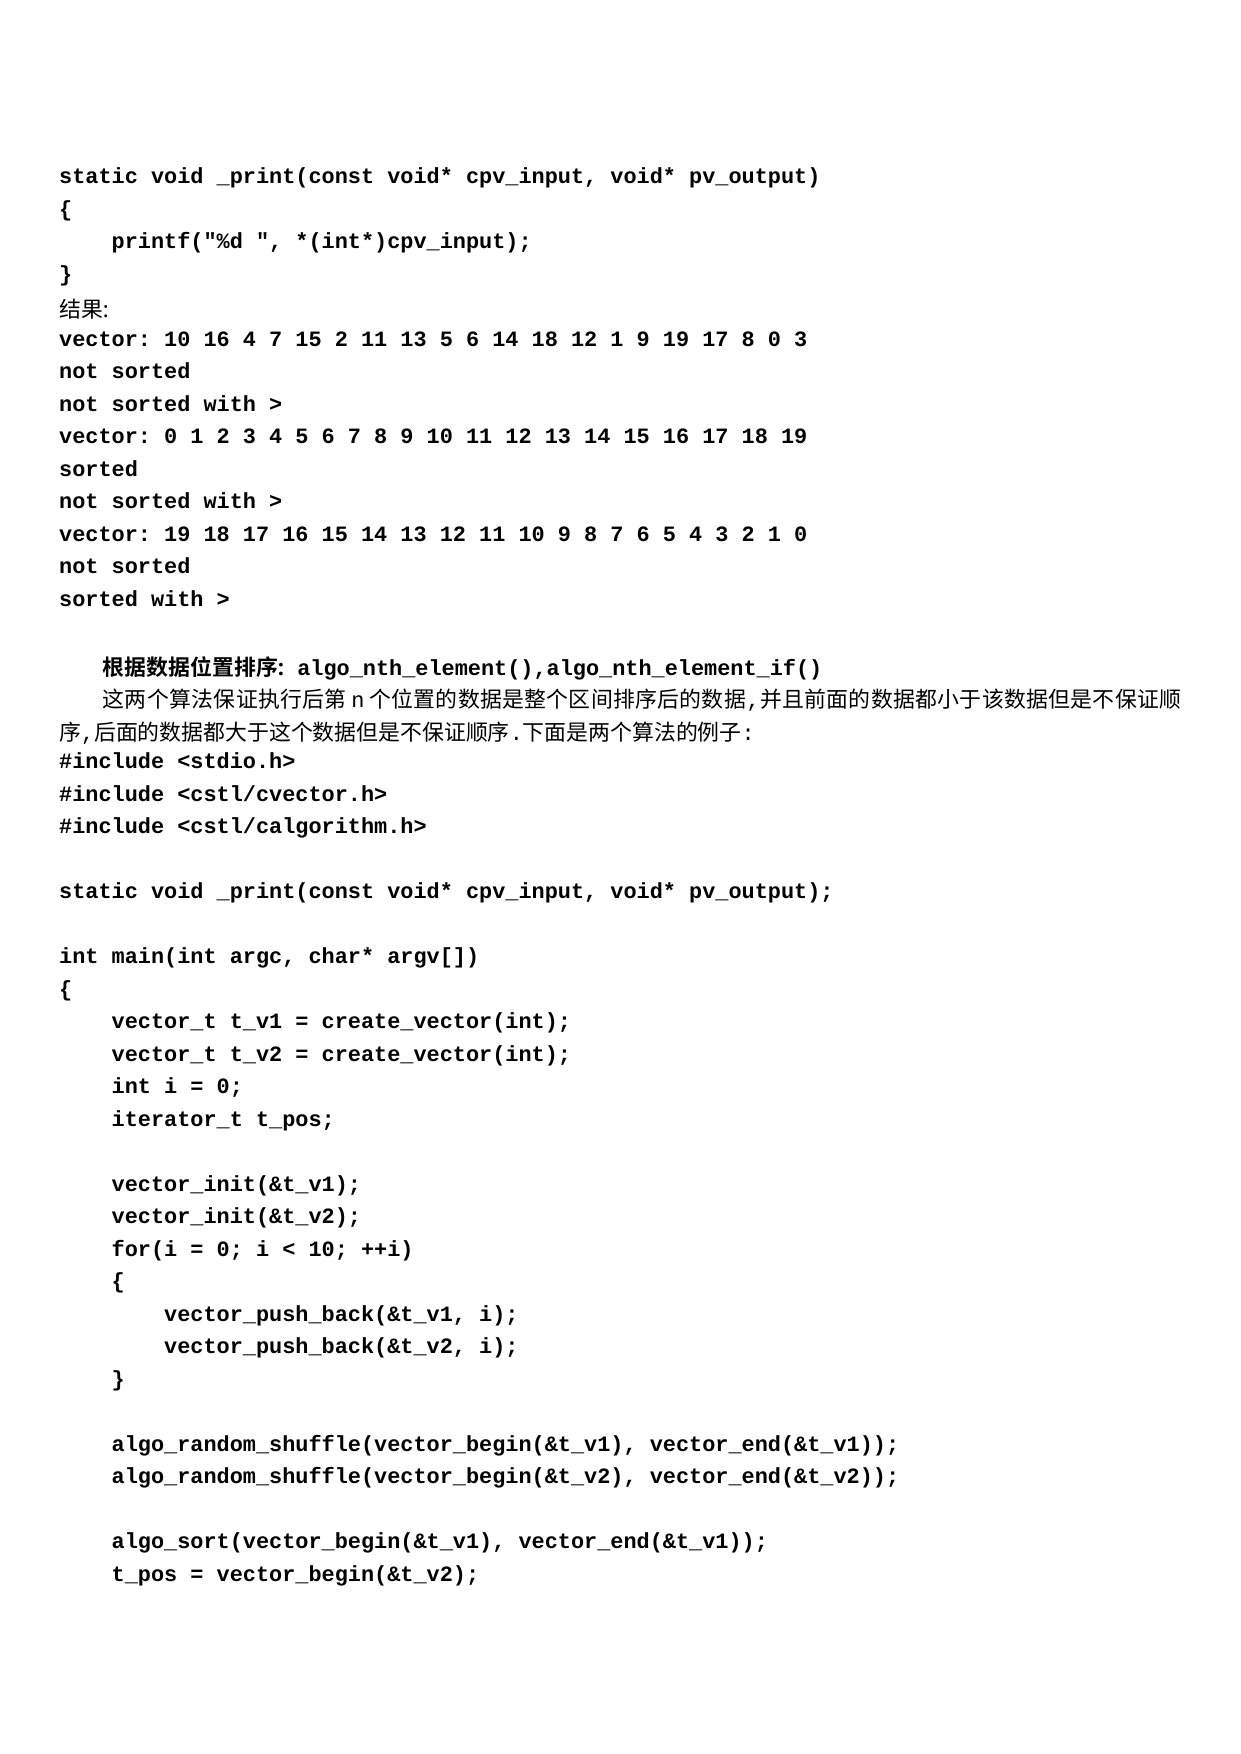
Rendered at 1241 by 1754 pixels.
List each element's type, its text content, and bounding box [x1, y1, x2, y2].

text #include <cstl/cvector.h> [59, 779, 1181, 812]
text vector_t t_v1 = create_vector(int); [59, 1007, 1181, 1039]
text printf("%d ", *(int*)cpv_input); [59, 227, 1181, 259]
text iterator_t t_pos; [59, 1104, 1181, 1137]
text #include <cstl/calgorithm.h> [59, 812, 1181, 844]
text int i = 0; [59, 1072, 1181, 1104]
text t_pos = vector_begin(&t_v2); [59, 1559, 1181, 1592]
text not sorted with > [59, 487, 1181, 519]
text for(i = 0; i < 10; ++i) [59, 1234, 1181, 1267]
text algo_random_shuffle(vector_begin(&t_v2), vector_end(&t_v2)); [59, 1462, 1181, 1494]
text vector_init(&t_v2); [59, 1202, 1181, 1234]
text not sorted with > [59, 389, 1181, 422]
text algo_random_shuffle(vector_begin(&t_v1), vector_end(&t_v1)); [59, 1429, 1181, 1462]
text { [59, 974, 1181, 1007]
text vector_t t_v2 = create_vector(int); [59, 1039, 1181, 1072]
text not sorted [59, 552, 1181, 584]
text not sorted [59, 357, 1181, 389]
text vector_init(&t_v1); [59, 1169, 1181, 1202]
text algo_sort(vector_begin(&t_v1), vector_end(&t_v1)); [59, 1527, 1181, 1559]
text } [59, 259, 1181, 292]
text 结果: [59, 292, 1181, 324]
text vector_push_back(&t_v1, i); [59, 1299, 1181, 1332]
text vector: 10 16 4 7 15 2 11 13 5 6 14 18 12 1 9 19 17 8 0 3 [59, 324, 1181, 357]
text #include <stdio.h> [59, 747, 1181, 779]
text sorted [59, 454, 1181, 487]
text sorted with > [59, 584, 1181, 617]
text static void _print(const void* cpv_input, void* pv_output); [59, 877, 1181, 909]
text static void _print(const void* cpv_input, void* pv_output) [59, 162, 1181, 194]
text int main(int argc, char* argv[]) [59, 942, 1181, 974]
text vector: 0 1 2 3 4 5 6 7 8 9 10 11 12 13 14 15 16 17 18 19 [59, 422, 1181, 454]
text 根据数据位置排序: algo_nth_element(),algo_nth_element_if() [59, 649, 1181, 682]
text 这两个算法保证执行后第n个位置的数据是整个区间排序后的数据,并且前面的数据都小于该数据但是不保证顺序,后面的数据都大于这个数据但是不保证顺序.下面是两个算法的例子: [59, 682, 1181, 747]
text vector_push_back(&t_v2, i); [59, 1332, 1181, 1364]
text } [59, 1364, 1181, 1397]
text { [59, 194, 1181, 227]
text vector: 19 18 17 16 15 14 13 12 11 10 9 8 7 6 5 4 3 2 1 0 [59, 519, 1181, 552]
text { [59, 1267, 1181, 1299]
